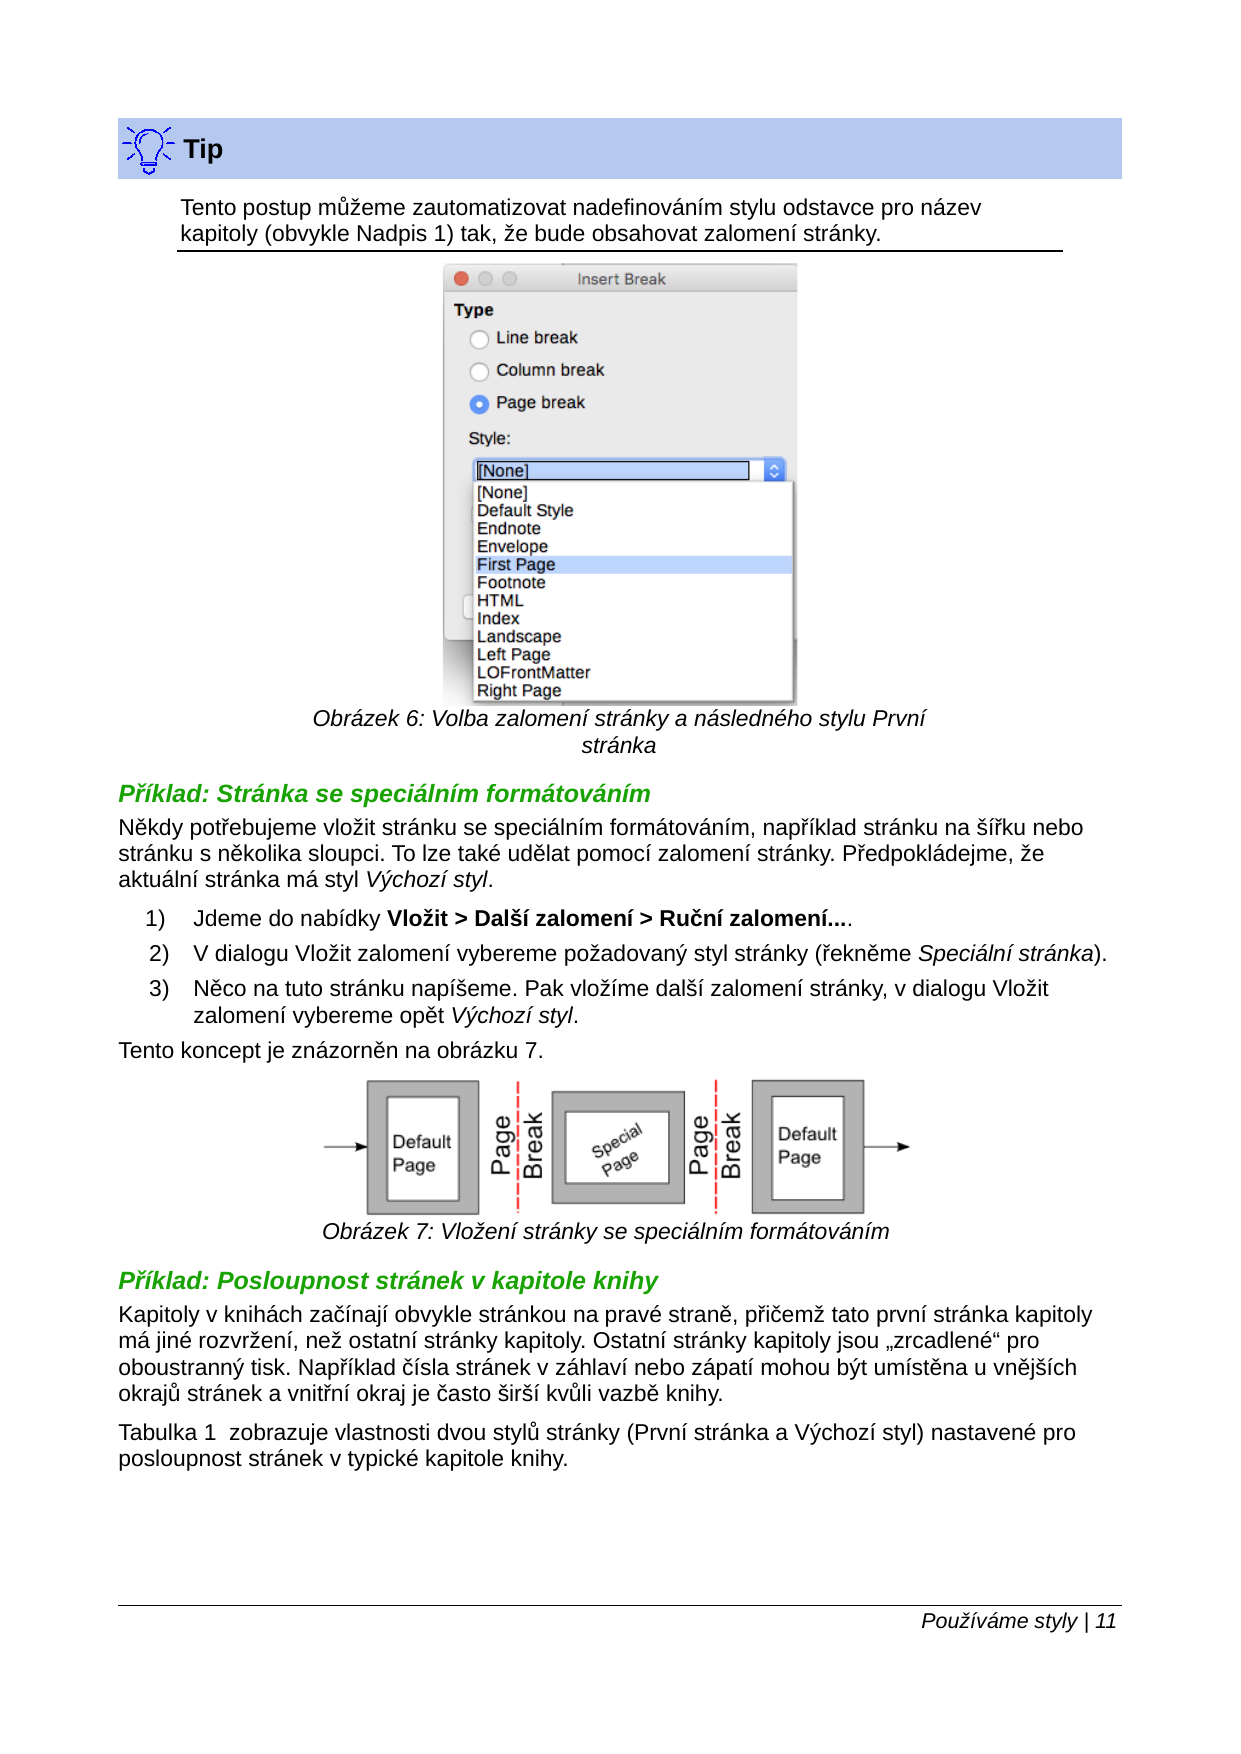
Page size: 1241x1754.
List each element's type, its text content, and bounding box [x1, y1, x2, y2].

picture [119, 119, 179, 179]
list Jdeme do nabídky Vložit > Další zalomení > Ruční zalomení.... [165, 905, 1122, 931]
text Obrázek 7: Vložení stránky se speciálním formátováním [322, 1218, 918, 1244]
list V dialogu Vložit zalomení vybereme požadovaný styl stránky (řekněme Speciální stránka). [169, 940, 1122, 967]
text Kapitoly v knihách začínají obvykle stránkou na pravé straně, přičemž tato první stránka kapitoly má jiné rozvržení, než ostatní stránky kapitoly. Ostatní stránky kapitoly jsou „zrcadlené“ pro oboustranný tisk. Například čísla stránek v záhlaví nebo zápatí mohou být umístěna u vnějších okrajů stránek a vnitřní okraj je často širší kvůli vazbě knihy. [118, 1301, 1122, 1406]
picture [321, 1075, 913, 1219]
text Tento postup můžeme zautomatizovat nadefinováním stylu odstavce pro název kapitoly (obvykle Nadpis 1) tak, že bude obsahovat zalomení stránky. [177, 191, 1063, 250]
list Něco na tuto stránku napíšeme. Pak vložíme další zalomení stránky, v dialogu Vložit zalomení vybereme opět Výchozí styl. [169, 975, 1122, 1028]
subtitle Tip [118, 118, 1122, 179]
text Tento koncept je znázorněn na obrázku 7. [118, 1037, 1122, 1063]
subtitle Příklad: Stránka se speciálním formátováním [118, 779, 1122, 807]
list Někdy potřebujeme vložit stránku se speciálním formátováním, například stránku na šířku nebo stránku s několika sloupci. To lze také udělat pomocí zalomení stránky. Předpokládejme, že aktuální stránka má styl Výchozí styl. [118, 813, 1122, 892]
text Obrázek 6: Volba zalomení stránky a následného stylu První stránka [296, 705, 945, 758]
subtitle Příklad: Posloupnost stránek v kapitole knihy [118, 1266, 1122, 1295]
text Tabulka 1 zobrazuje vlastnosti dvou stylů stránky (První stránka a Výchozí styl) nastavené pro posloupnost stránek v typické kapitole knihy. [118, 1419, 1122, 1471]
picture [442, 263, 798, 706]
